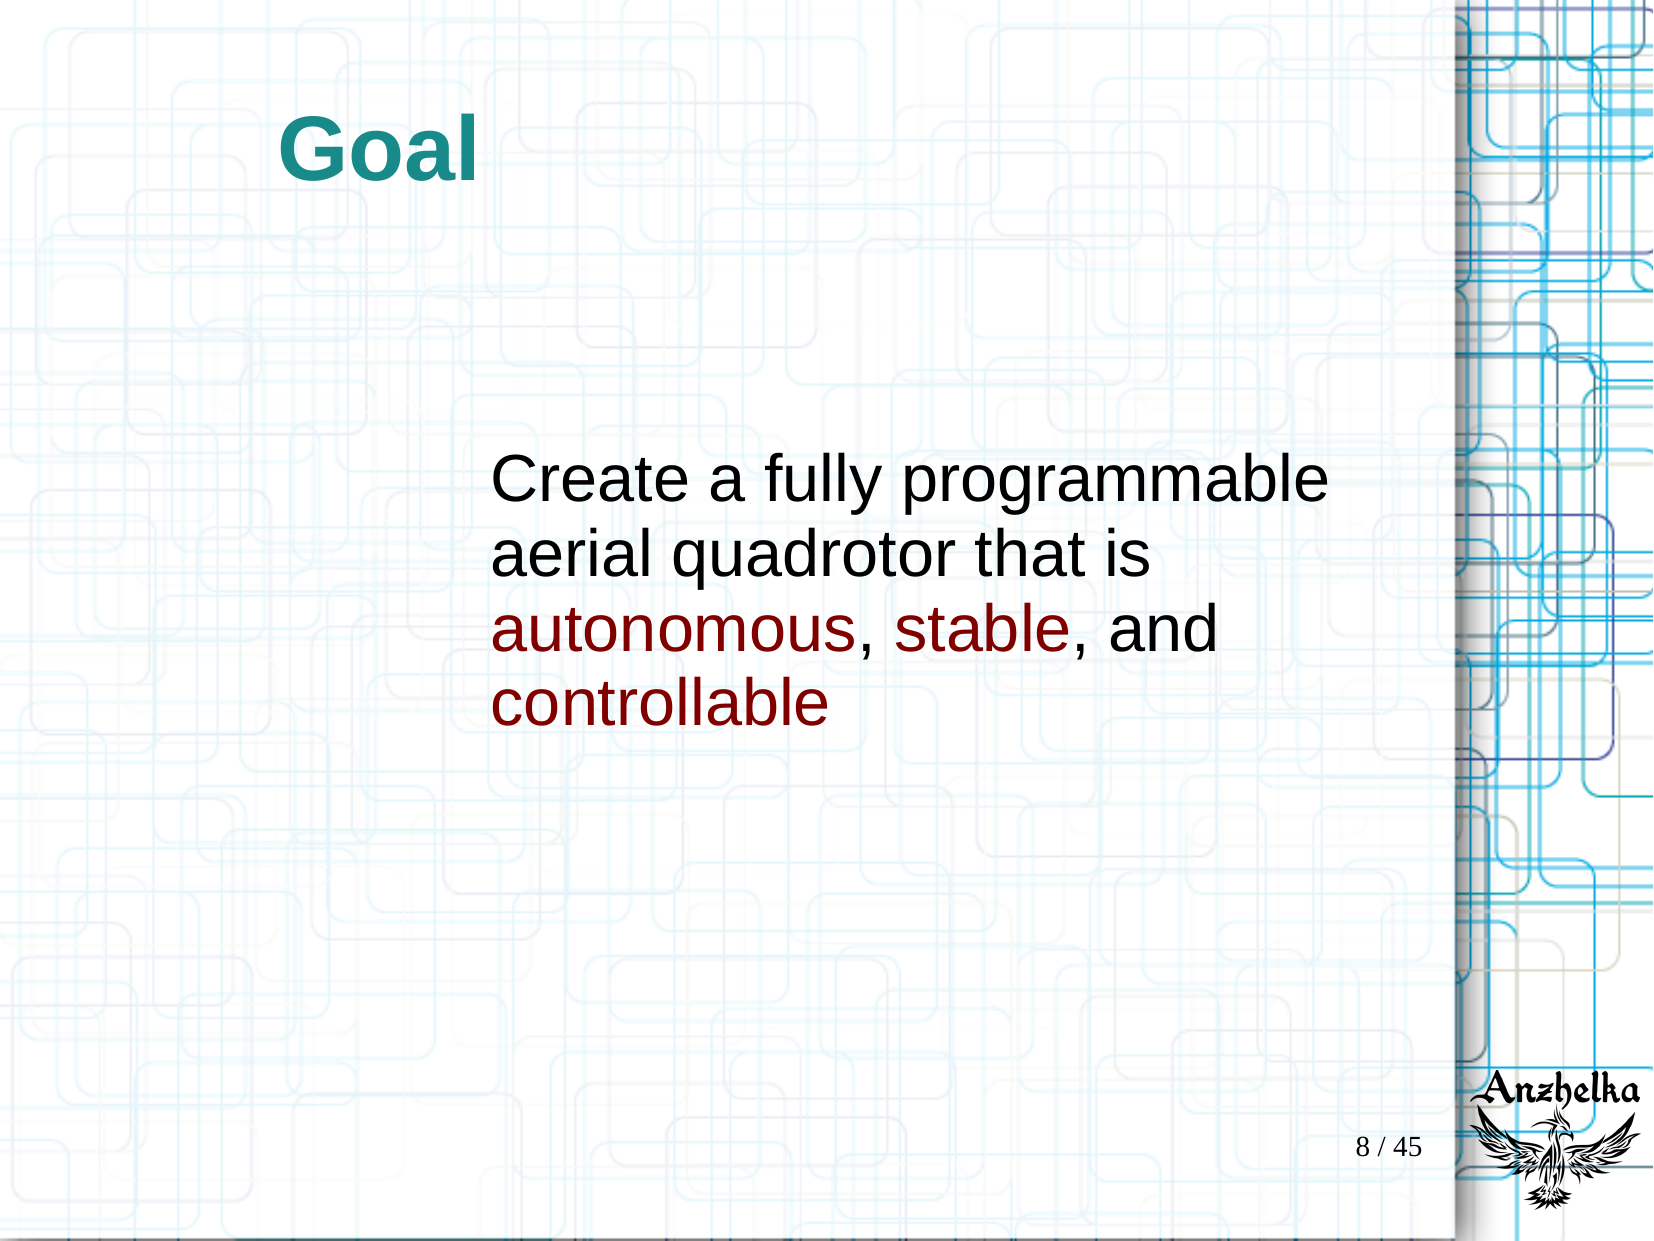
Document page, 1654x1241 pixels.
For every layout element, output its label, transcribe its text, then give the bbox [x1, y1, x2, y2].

picture [0, 0, 1654, 1241]
list Create a fully programmable aerial quadrotor that is autonomous, stable, and controllable [419, 441, 1380, 1241]
title Goal [0, 45, 1058, 253]
